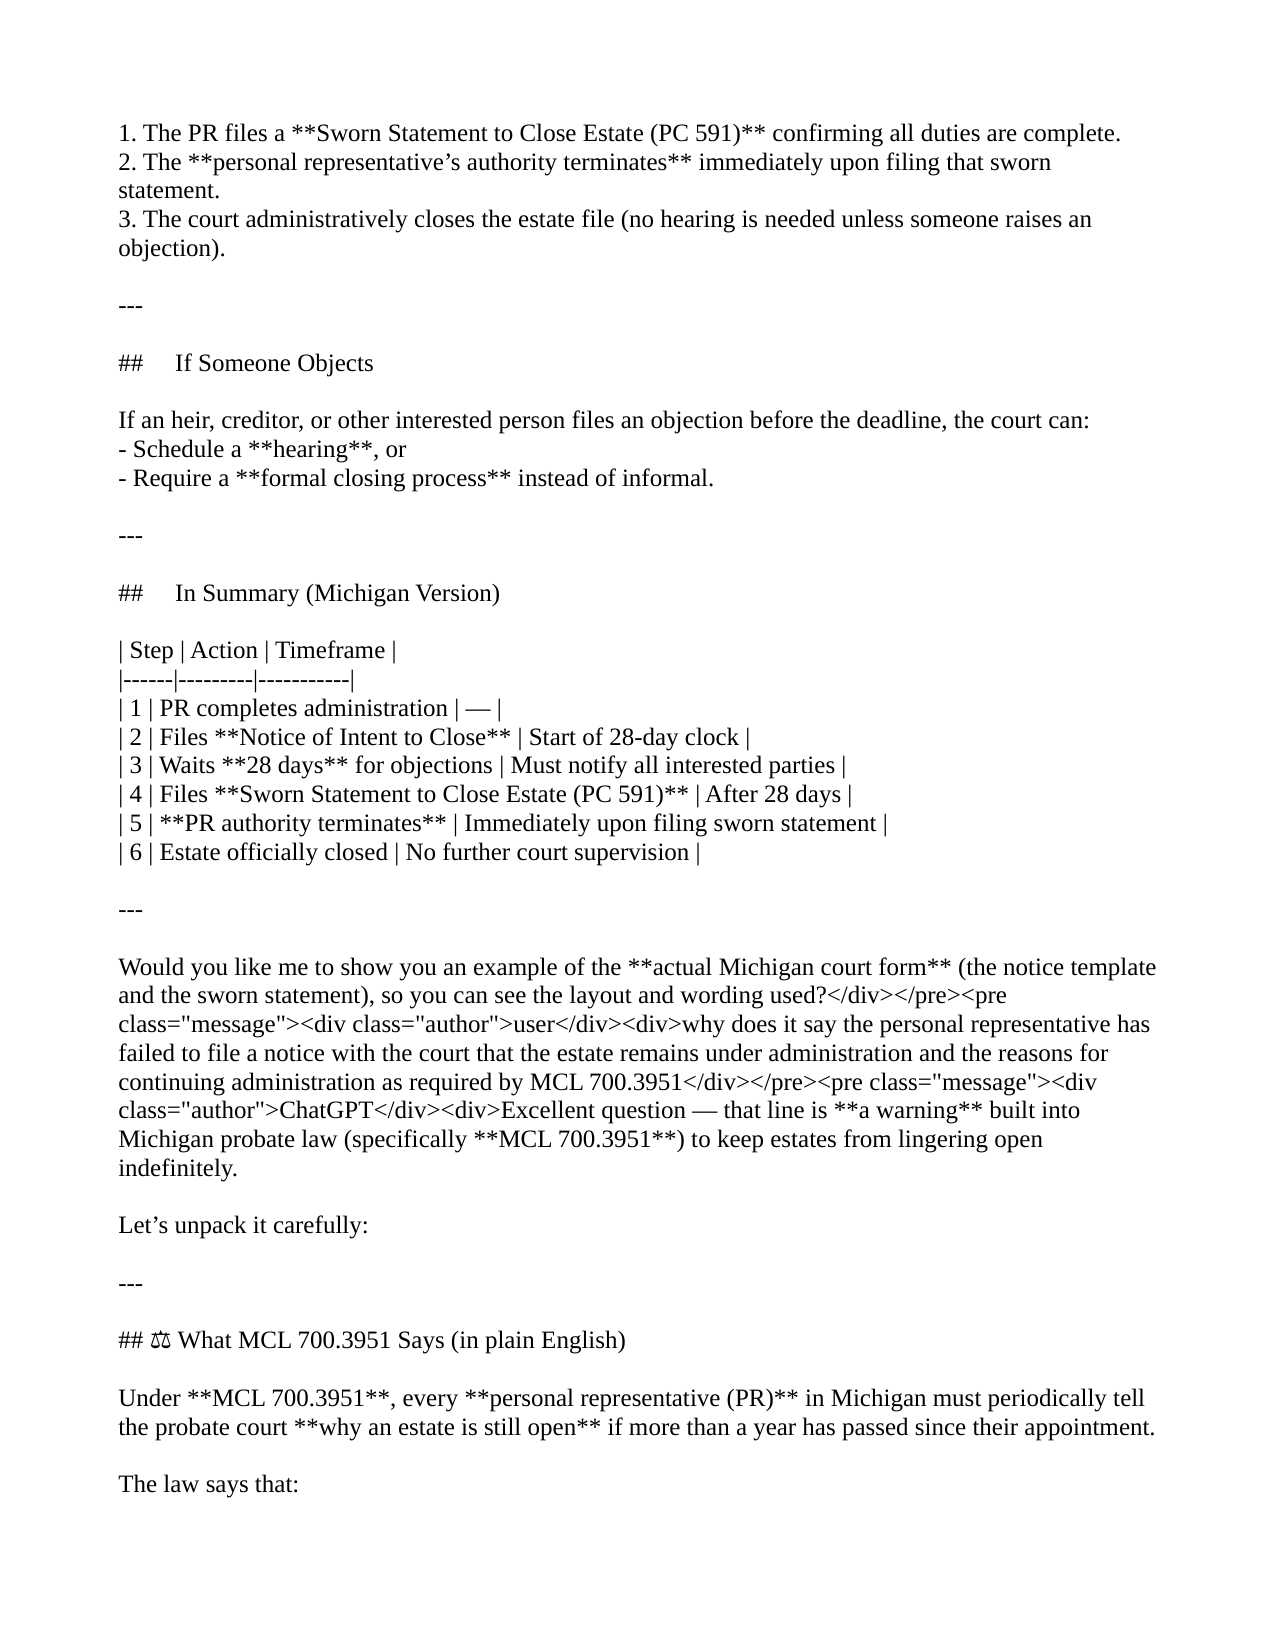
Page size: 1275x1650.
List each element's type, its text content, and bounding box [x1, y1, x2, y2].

text If an heir, creditor, or other interested person files an objection before the deadline, the court can: [118, 406, 1157, 434]
text ## ⚖️ What MCL 700.3951 Says (in plain English) [118, 1326, 1157, 1354]
text --- [118, 894, 1157, 923]
text | 4 | Files **Sworn Statement to Close Estate (PC 591)** | After 28 days | [118, 779, 1157, 808]
text | 2 | Files **Notice of Intent to Close** | Start of 28-day clock | [118, 722, 1157, 751]
text | 1 | PR completes administration | — | [118, 693, 1157, 722]
text --- [118, 291, 1157, 319]
text | 3 | Waits **28 days** for objections | Must notify all interested parties | [118, 751, 1157, 779]
text --- [118, 1268, 1157, 1297]
text | 5 | **PR authority terminates** | Immediately upon filing sworn statement | [118, 808, 1157, 837]
text | Step | Action | Timeframe | [118, 636, 1157, 664]
text 1. The PR files a **Sworn Statement to Close Estate (PC 591)** confirming all duties are complete. [118, 118, 1157, 147]
text ## ✅ In Summary (Michigan Version) [118, 578, 1157, 607]
text |------|---------|-----------| [118, 664, 1157, 693]
text | 6 | Estate officially closed | No further court supervision | [118, 837, 1157, 866]
text - Schedule a **hearing**, or [118, 434, 1157, 463]
text Under **MCL 700.3951**, every **personal representative (PR)** in Michigan must periodically tell the probate court **why an estate is still open** if more than a year has passed since their appointment. [118, 1383, 1157, 1441]
text Would you like me to show you an example of the **actual Michigan court form** (the notice template and the sworn statement), so you can see the layout and wording used?</div></pre><pre class="message"><div class="author">user</div><div>why does it say the personal representative has failed to file a notice with the court that the estate remains under administration and the reasons for continuing administration as required by MCL 700.3951</div></pre><pre class="message"><div class="author">ChatGPT</div><div>Excellent question — that line is **a warning** built into Michigan probate law (specifically **MCL 700.3951**) to keep estates from lingering open indefinitely. [118, 952, 1157, 1182]
text 3. The court administratively closes the estate file (no hearing is needed unless someone raises an objection). [118, 204, 1157, 262]
text --- [118, 521, 1157, 549]
text The law says that: [118, 1469, 1157, 1498]
text - Require a **formal closing process** instead of informal. [118, 463, 1157, 492]
text ## 🚫 If Someone Objects [118, 348, 1157, 377]
text Let’s unpack it carefully: [118, 1211, 1157, 1239]
text 2. The **personal representative’s authority terminates** immediately upon filing that sworn statement. [118, 147, 1157, 204]
